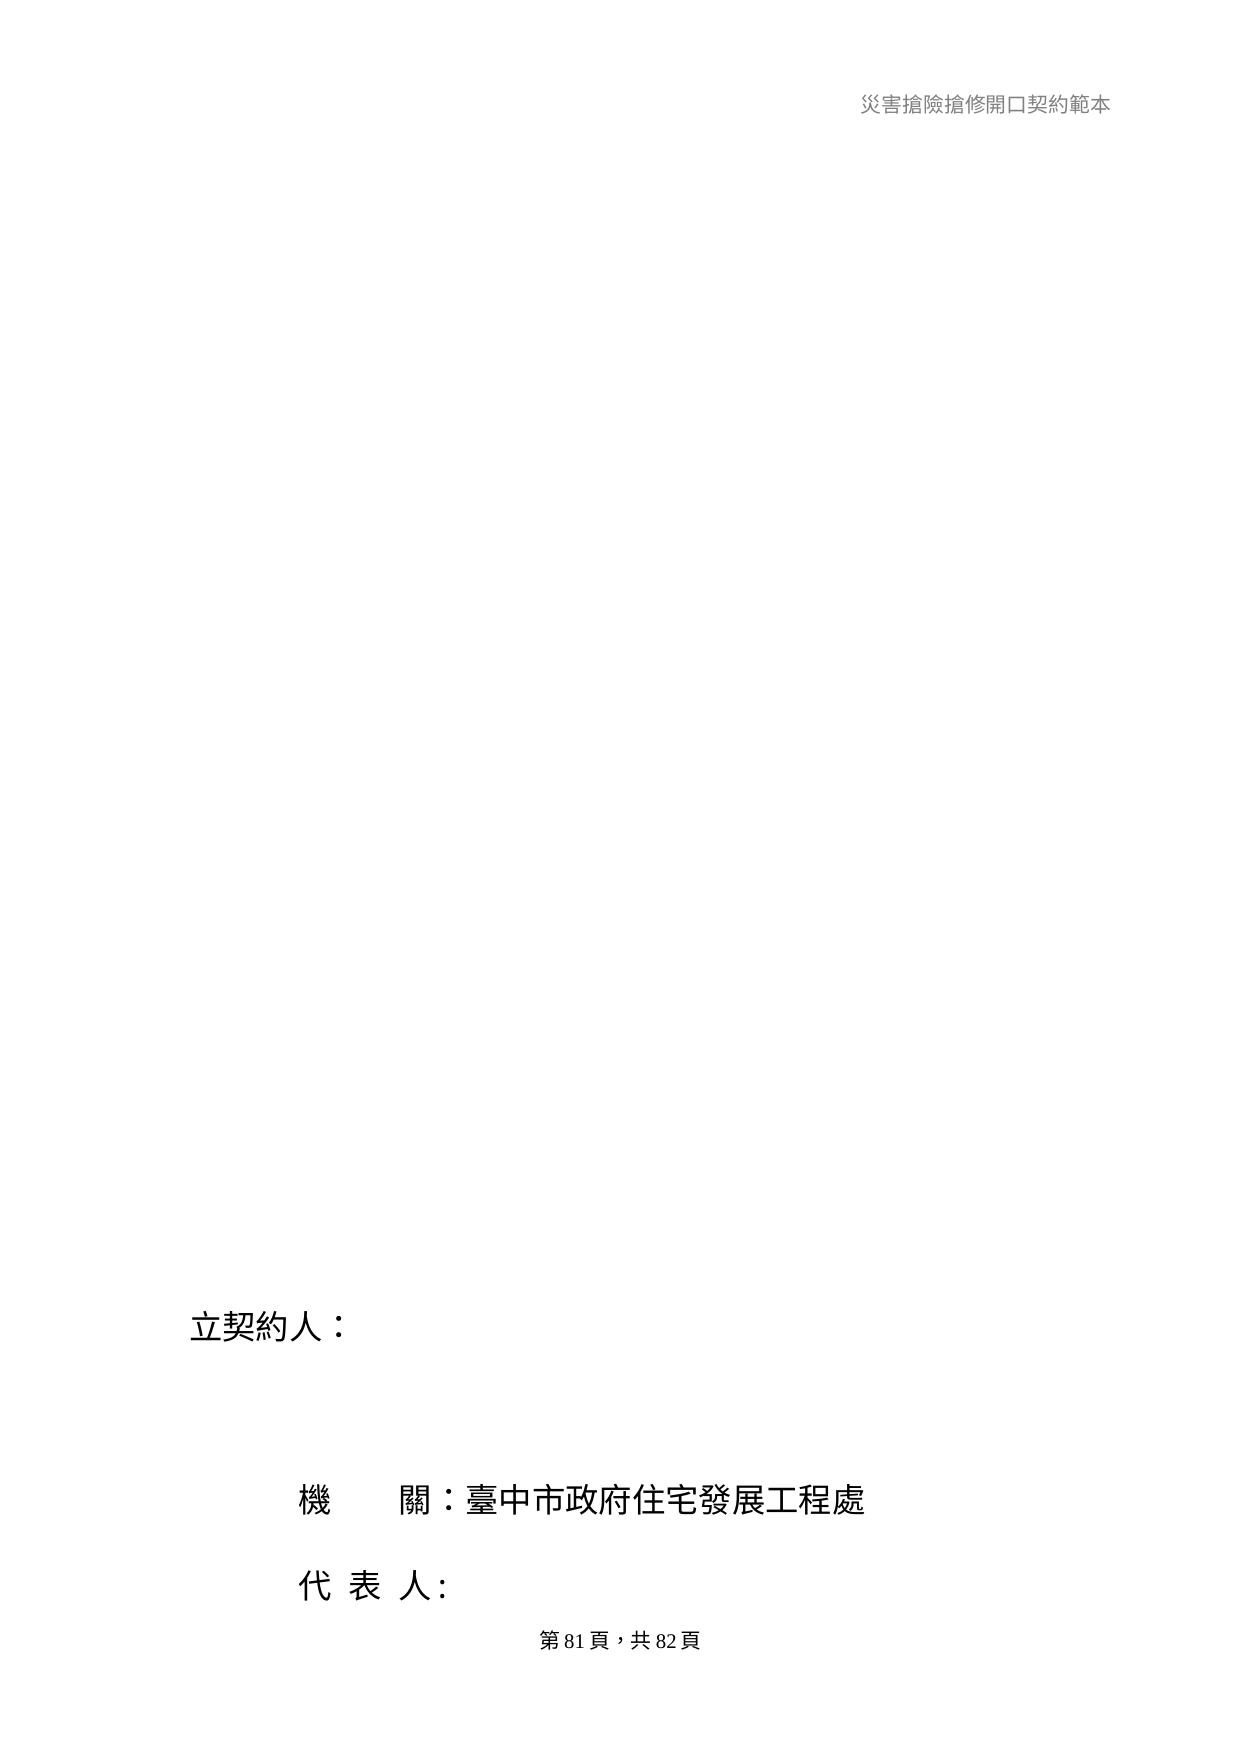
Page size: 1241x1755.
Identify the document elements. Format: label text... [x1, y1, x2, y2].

text 代 表 人: [224, 1540, 1110, 1613]
text 立契約人： [130, 1301, 1110, 1349]
text 機 關：臺中市政府住宅發展工程處 [224, 1454, 1110, 1527]
